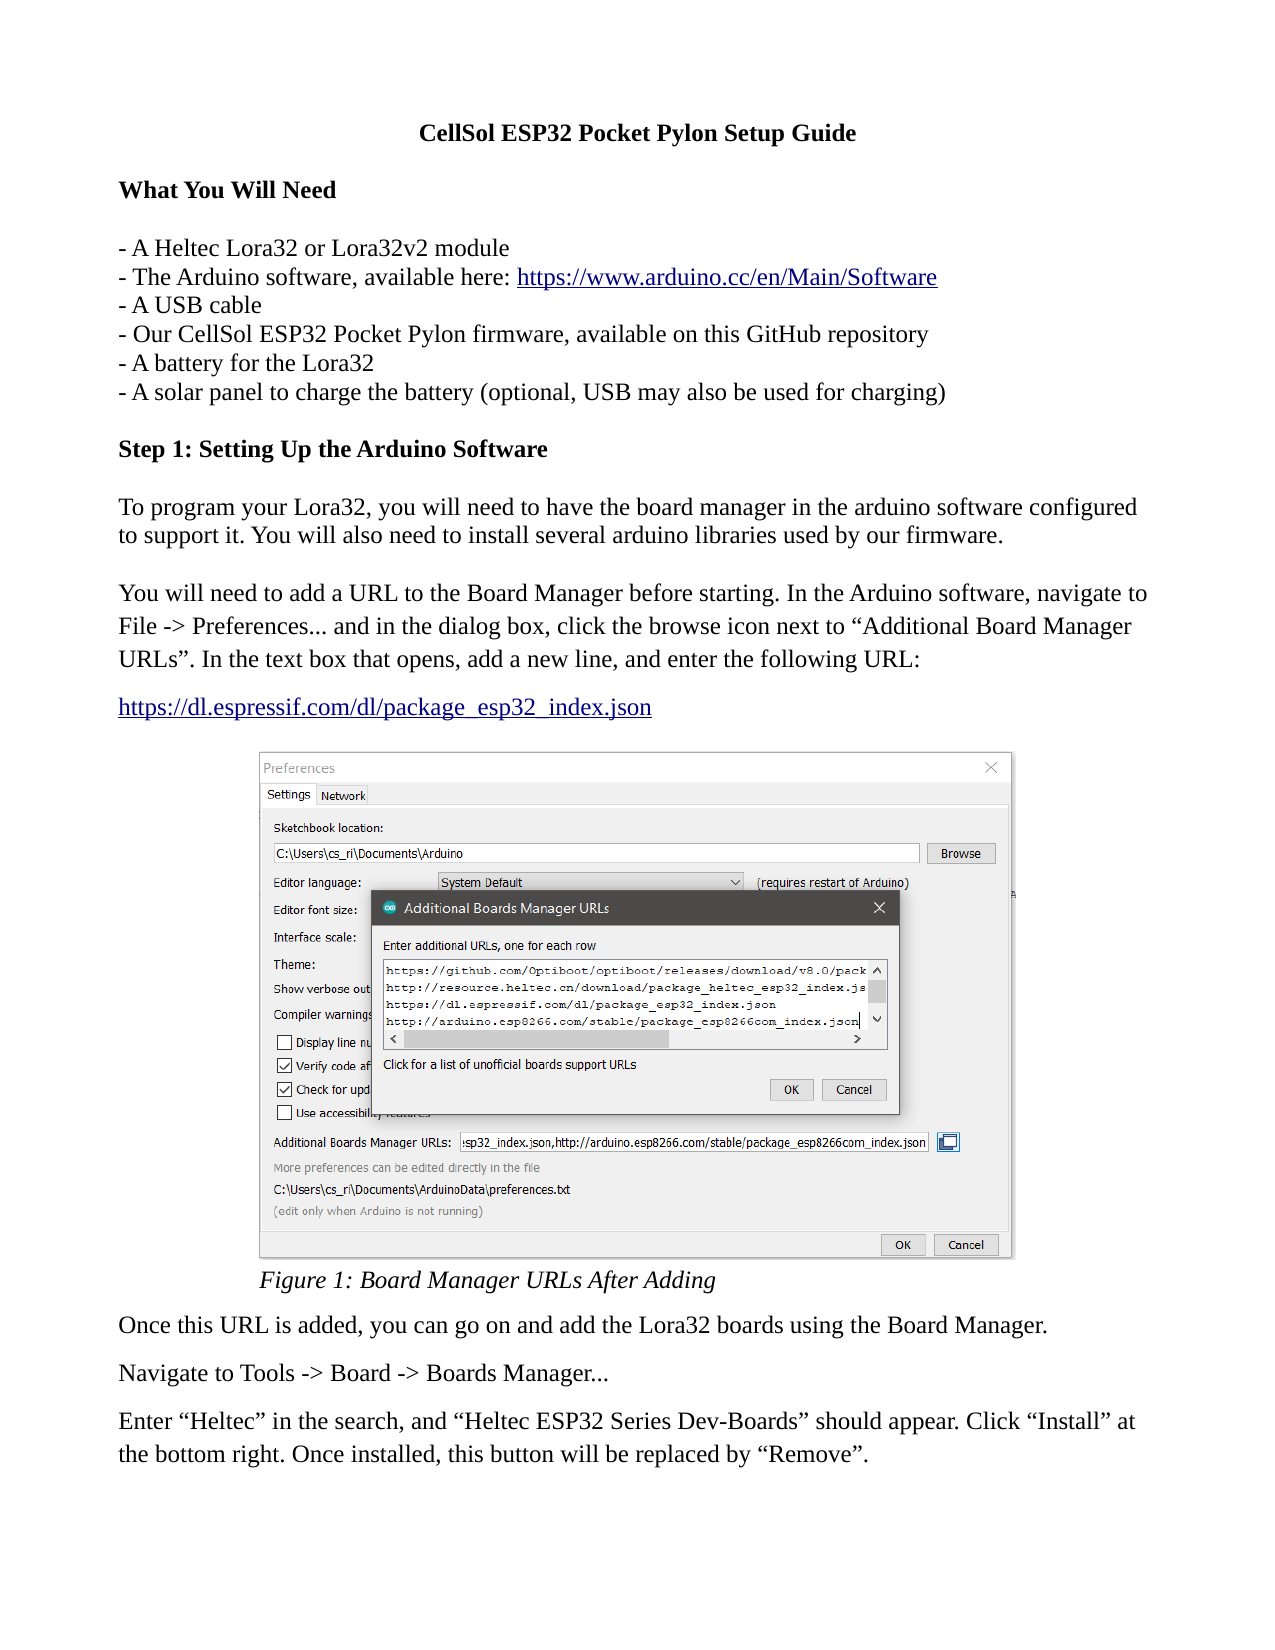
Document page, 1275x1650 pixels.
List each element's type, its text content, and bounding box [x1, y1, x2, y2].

text To program your Lora32, you will need to have the board manager in the arduino software configured to support it. You will also need to install several arduino libraries used by our firmware. [118, 492, 1157, 549]
text What You Will Need [118, 176, 1157, 204]
text - The Arduino software, available here: https://www.arduino.cc/en/Main/Software [118, 262, 1157, 291]
text - A battery for the Lora32 [118, 348, 1157, 377]
text https://dl.espressif.com/dl/package_esp32_index.json [118, 692, 1157, 721]
text - A Heltec Lora32 or Lora32v2 module [118, 233, 1157, 262]
picture [259, 751, 1016, 1260]
text - Our CellSol ESP32 Pocket Pylon firmware, available on this GitHub repository [118, 319, 1157, 348]
text Enter “Heltec” in the search, and “Heltec ESP32 Series Dev-Boards” should appear. Click “Install” at the bottom right. Once installed, this button will be replaced by “Remove”. [118, 1406, 1157, 1468]
text Once this URL is added, you can go on and add the Lora32 boards using the Board Manager. [118, 1311, 1157, 1339]
text Figure 1: Board Manager URLs After Adding [259, 1260, 1016, 1293]
text Navigate to Tools -> Board -> Boards Manager... [118, 1358, 1157, 1387]
text CellSol ESP32 Pocket Pylon Setup Guide [118, 118, 1157, 147]
text - A USB cable [118, 291, 1157, 319]
text - A solar panel to charge the battery (optional, USB may also be used for charging) [118, 377, 1157, 406]
text Step 1: Setting Up the Arduino Software [118, 434, 1157, 463]
text You will need to add a URL to the Board Manager before starting. In the Arduino software, navigate to File -> Preferences... and in the dialog box, click the browse icon next to “Additional Board Manager URLs”. In the text box that opens, add a new line, and enter the following URL: [118, 578, 1157, 673]
